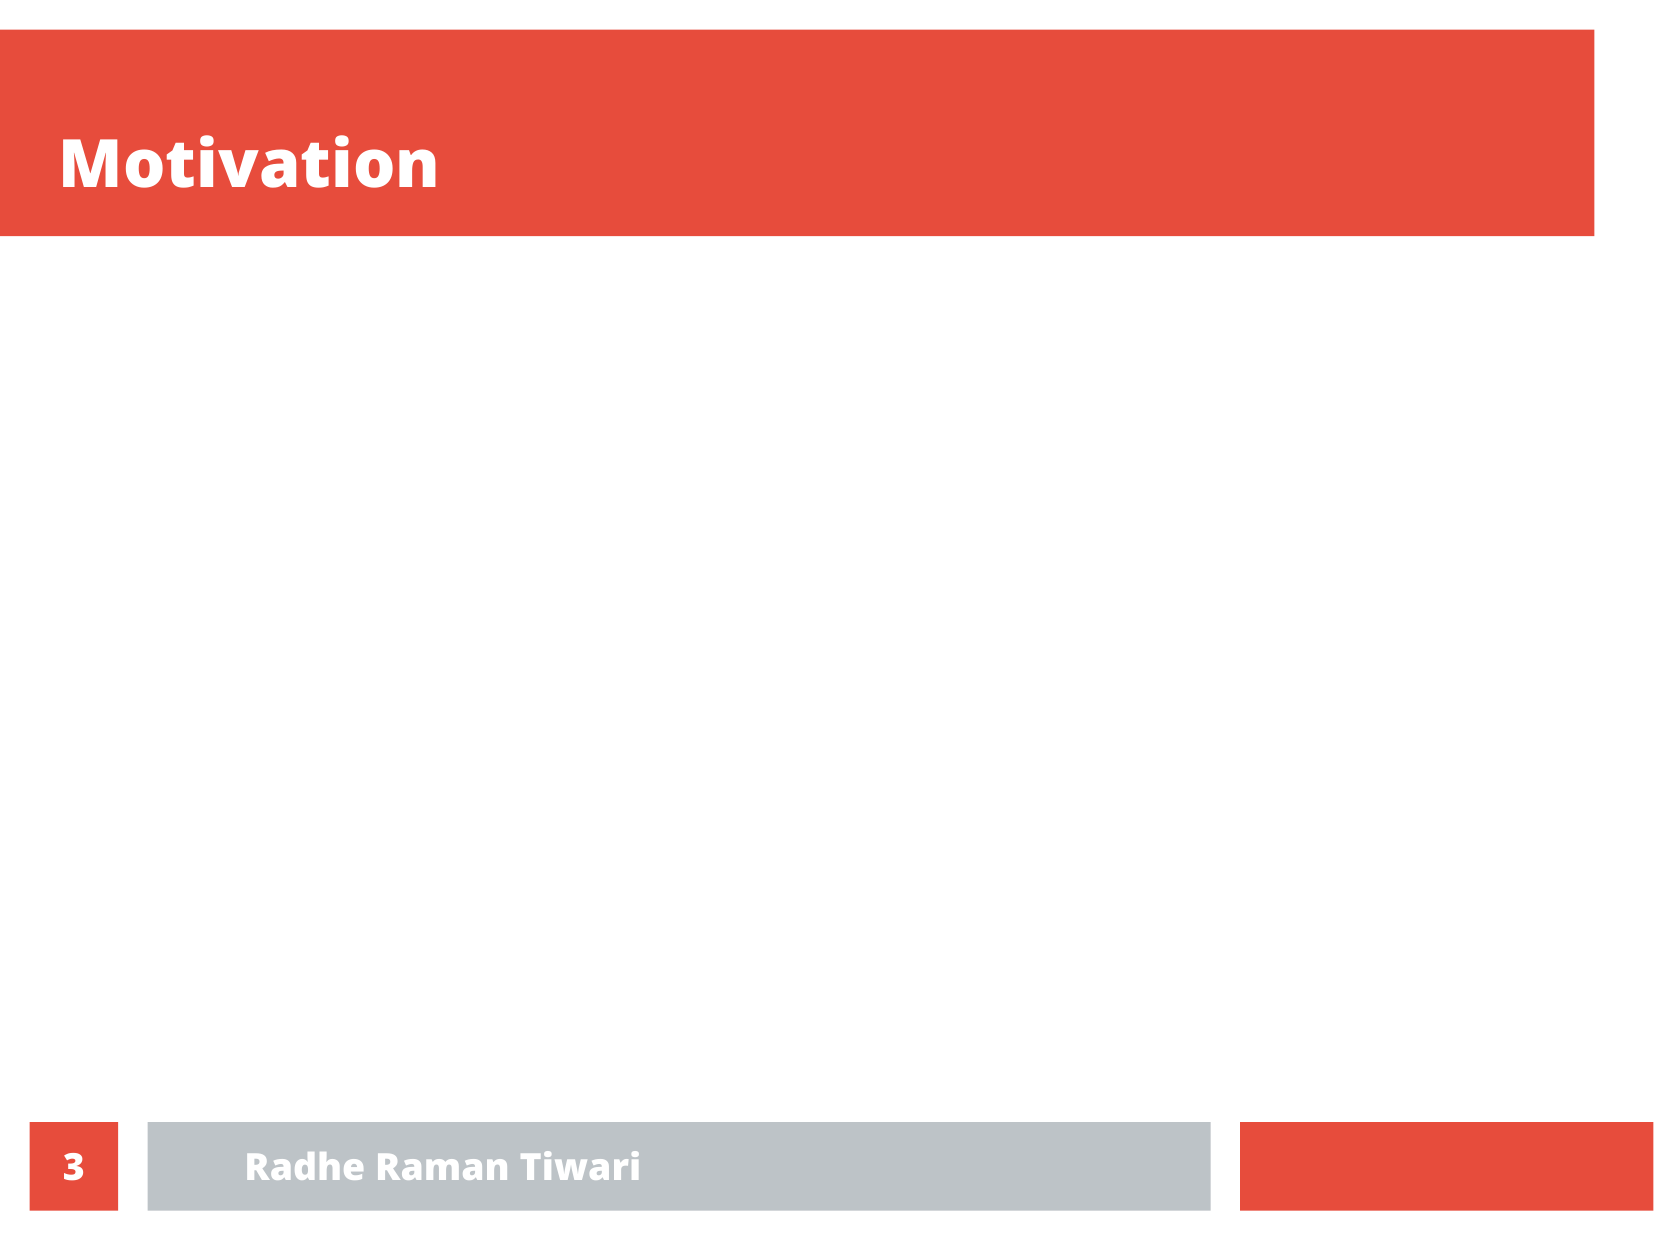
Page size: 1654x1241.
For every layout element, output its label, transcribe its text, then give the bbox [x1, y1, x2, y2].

title Motivation [59, 59, 1595, 207]
